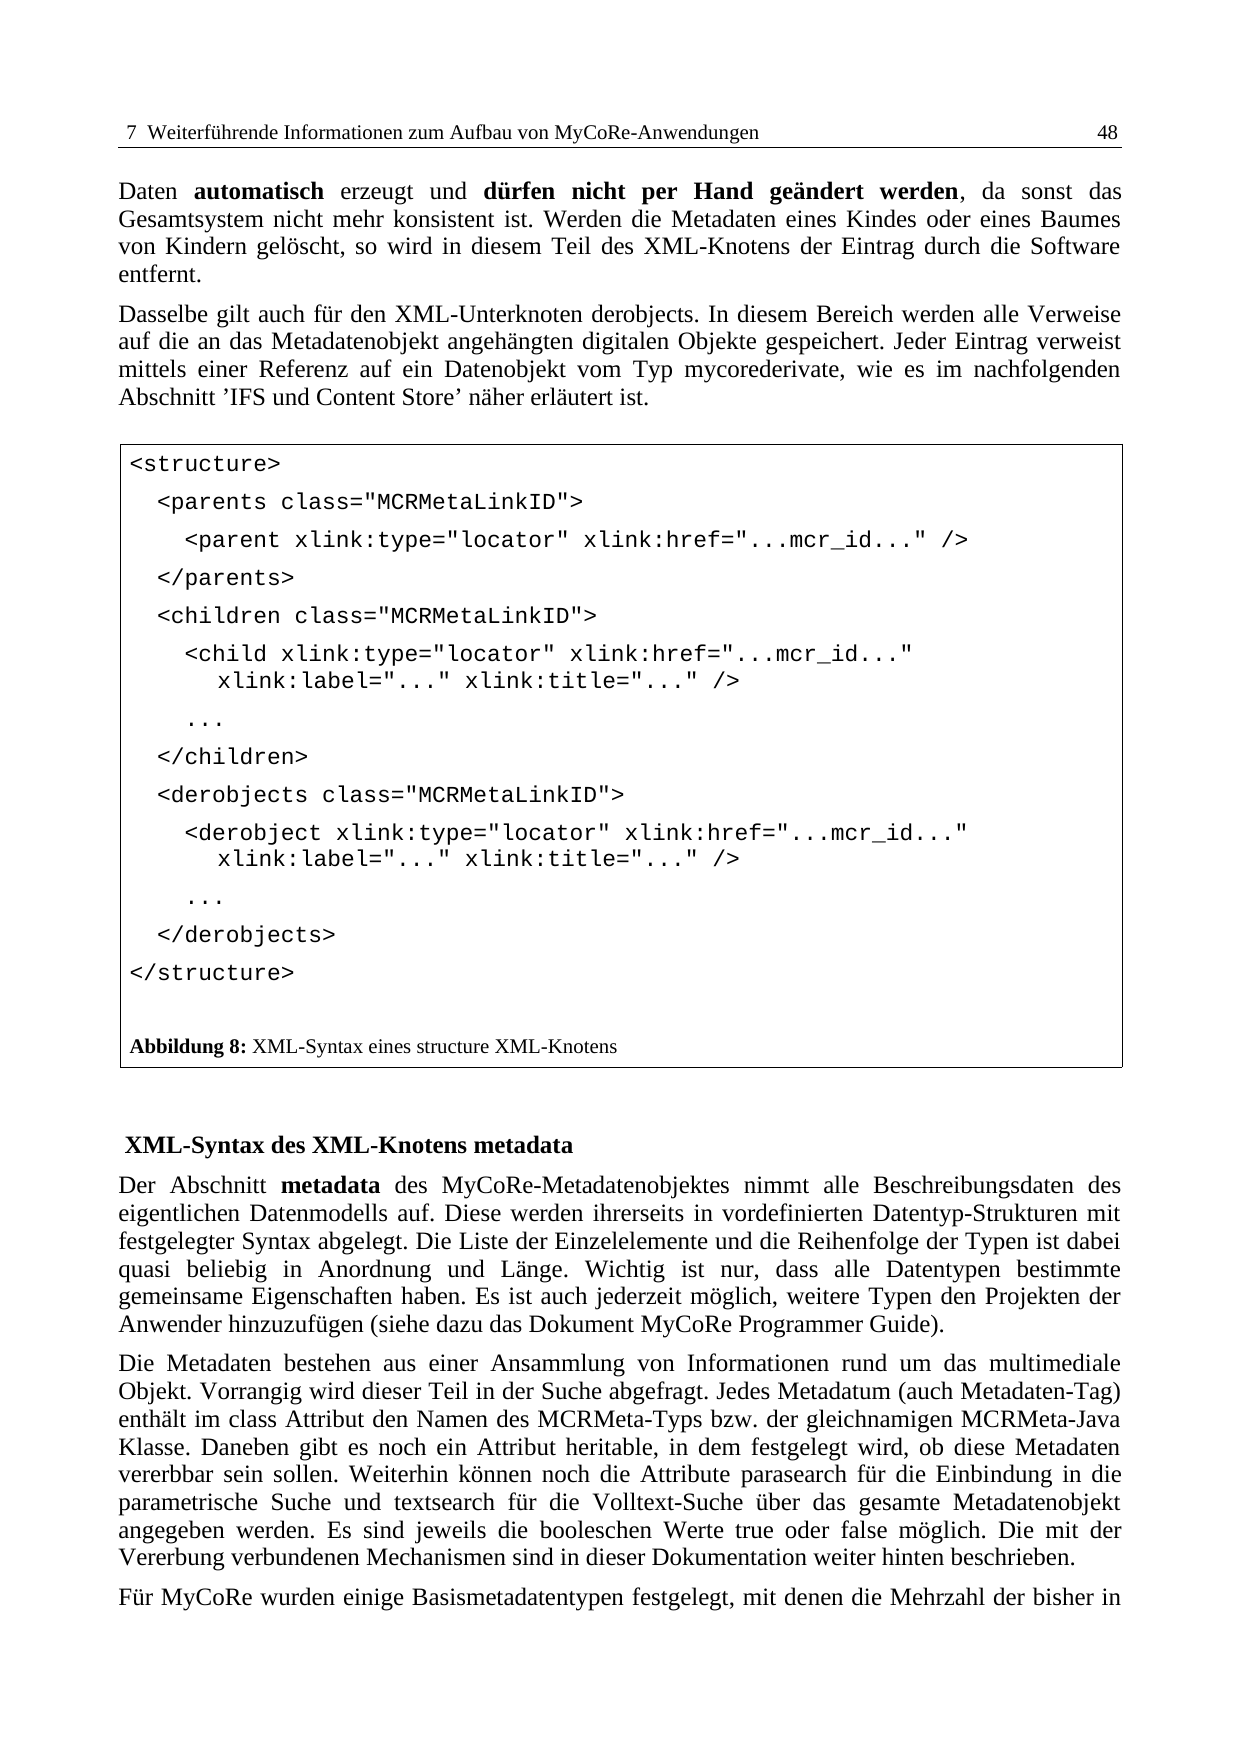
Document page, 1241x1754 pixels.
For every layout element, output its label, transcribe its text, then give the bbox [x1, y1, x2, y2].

text <child xlink:type="locator" xlink:href="...mcr_id..." xlink:label="..." xlink:title="..." /> [129, 643, 1113, 695]
text <derobjects class="MCRMetaLinkID"> [129, 783, 1113, 809]
text Der Abschnitt metadata des MyCoRe-Metadatenobjektes nimmt alle Beschreibungsdaten des eigentlichen Datenmodells auf. Diese werden ihrerseits in vordefinierten Datentyp-Strukturen mit festgelegter Syntax abgelegt. Die Liste der Einzelelemente und die Reihenfolge der Typen ist dabei quasi beliebig in Anordnung und Länge. Wichtig ist nur, dass alle Datentypen bestimmte gemeinsame Eigenschaften haben. Es ist auch jederzeit möglich, weitere Typen den Projekten der Anwender hinzuzufügen (siehe dazu das Dokument MyCoRe Programmer Guide). [118, 1172, 1122, 1338]
text <structure> [129, 452, 1113, 479]
text <derobject xlink:type="locator" xlink:href="...mcr_id..." xlink:label="..." xlink:title="..." /> [129, 821, 1113, 873]
text </children> [129, 745, 1113, 771]
subtitle XML-Syntax des XML-Knotens metadata [118, 1131, 1122, 1159]
text ... [129, 885, 1113, 911]
text Daten automatisch erzeugt und dürfen nicht per Hand geändert werden, da sonst das Gesamtsystem nicht mehr konsistent ist. Werden die Metadaten eines Kindes oder eines Baumes von Kindern gelöscht, so wird in diesem Teil des XML-Knotens der Eintrag durch die Software entfernt. [118, 177, 1122, 288]
text Abbildung 8: XML-Syntax eines structure XML-Knotens [129, 1035, 1113, 1058]
text </derobjects> [129, 923, 1113, 949]
text <parents class="MCRMetaLinkID"> [129, 491, 1113, 517]
text </structure> [129, 961, 1113, 987]
text Für MyCoRe wurden einige Basismetadatentypen festgelegt, mit denen die Mehrzahl der bisher in [118, 1583, 1122, 1611]
text Die Metadaten bestehen aus einer Ansammlung von Informationen rund um das multimediale Objekt. Vorrangig wird dieser Teil in der Suche abgefragt. Jedes Metadatum (auch Metadaten-Tag) enthält im class Attribut den Namen des MCRMeta-Typs bzw. der gleichnamigen MCRMeta-Java Klasse. Daneben gibt es noch ein Attribut heritable, in dem festgelegt wird, ob diese Metadaten vererbbar sein sollen. Weiterhin können noch die Attribute parasearch für die Einbindung in die parametrische Suche und textsearch für die Volltext-Suche über das gesamte Metadatenobjekt angegeben werden. Es sind jeweils die booleschen Werte true oder false möglich. Die mit der Vererbung verbundenen Mechanismen sind in dieser Dokumentation weiter hinten beschrieben. [118, 1349, 1122, 1571]
text Dasselbe gilt auch für den XML-Unterknoten derobjects. In diesem Bereich werden alle Verweise auf die an das Metadatenobjekt angehängten digitalen Objekte gespeichert. Jeder Eintrag verweist mittels einer Referenz auf ein Datenobjekt vom Typ mycorederivate, wie es im nachfolgenden Abschnitt ’IFS und Content Store’ näher erläutert ist. [118, 300, 1122, 411]
text <children class="MCRMetaLinkID"> [129, 604, 1113, 631]
text </parents> [129, 567, 1113, 593]
text ... [129, 707, 1113, 733]
text <parent xlink:type="locator" xlink:href="...mcr_id..." /> [129, 528, 1113, 555]
